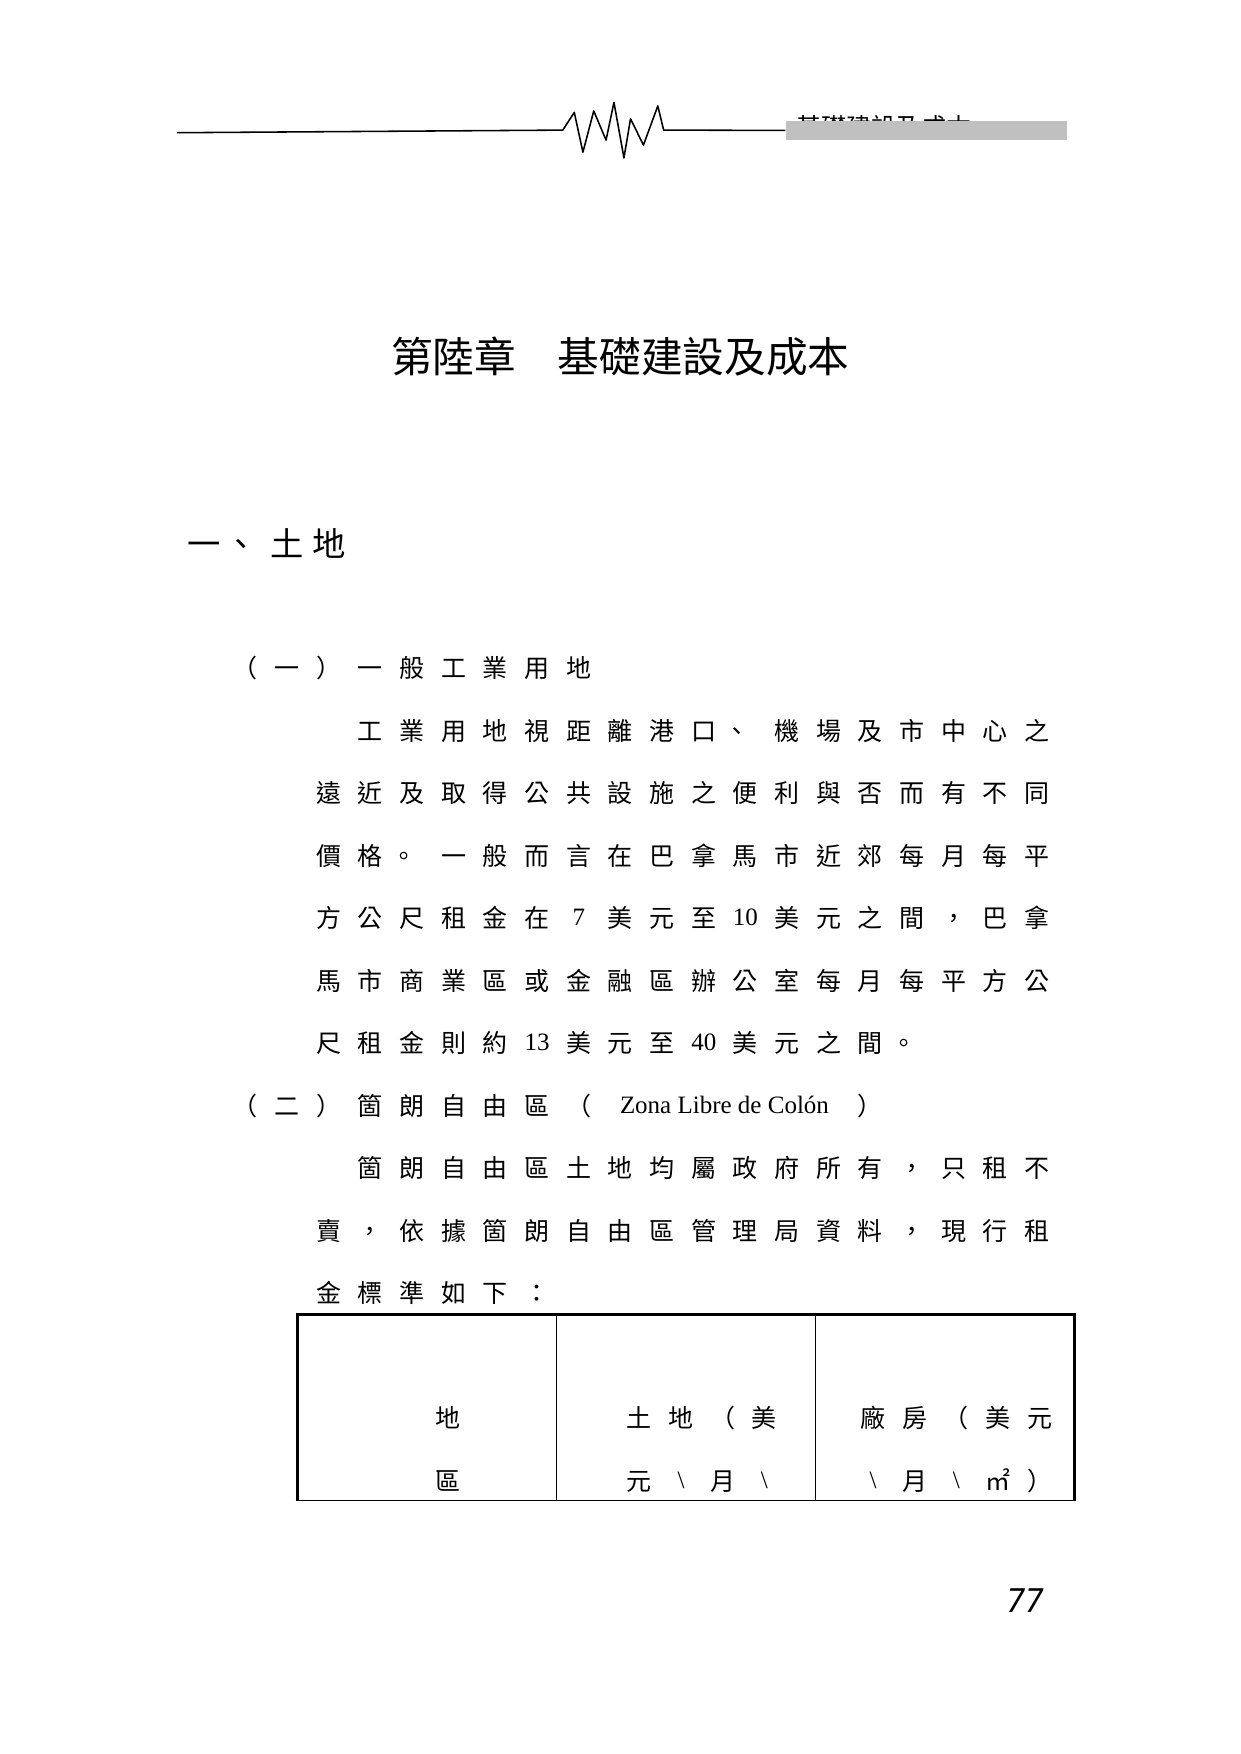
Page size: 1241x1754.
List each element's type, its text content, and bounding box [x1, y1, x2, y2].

table_header 土地（美元\月\ [557, 1316, 815, 1500]
text （一）一般工業用地 [207, 625, 1058, 688]
text 工業用地視距離港口、機場及市中心之遠近及取得公共設施之便利與否而有不同價格。一般而言在巴拿馬市近郊每月每平方公尺租金在7美元至10美元之間，巴拿馬市商業區或金融區辦公室每月每平方公尺租金則約13美元至40美元之間。 [281, 688, 1058, 1063]
table_header 地 區 [299, 1316, 556, 1500]
text 第陸章 基礎建設及成本 [183, 313, 1058, 375]
text 一、土地 [183, 500, 1058, 563]
text 箇朗自由區土地均屬政府所有，只租不賣，依據箇朗自由區管理局資料，現行租金標準如下： [281, 1125, 1058, 1313]
table_header 廠房（美元\月\㎡） [816, 1316, 1073, 1500]
text （二）箇朗自由區（Zona Libre de Colón） [207, 1063, 1058, 1125]
